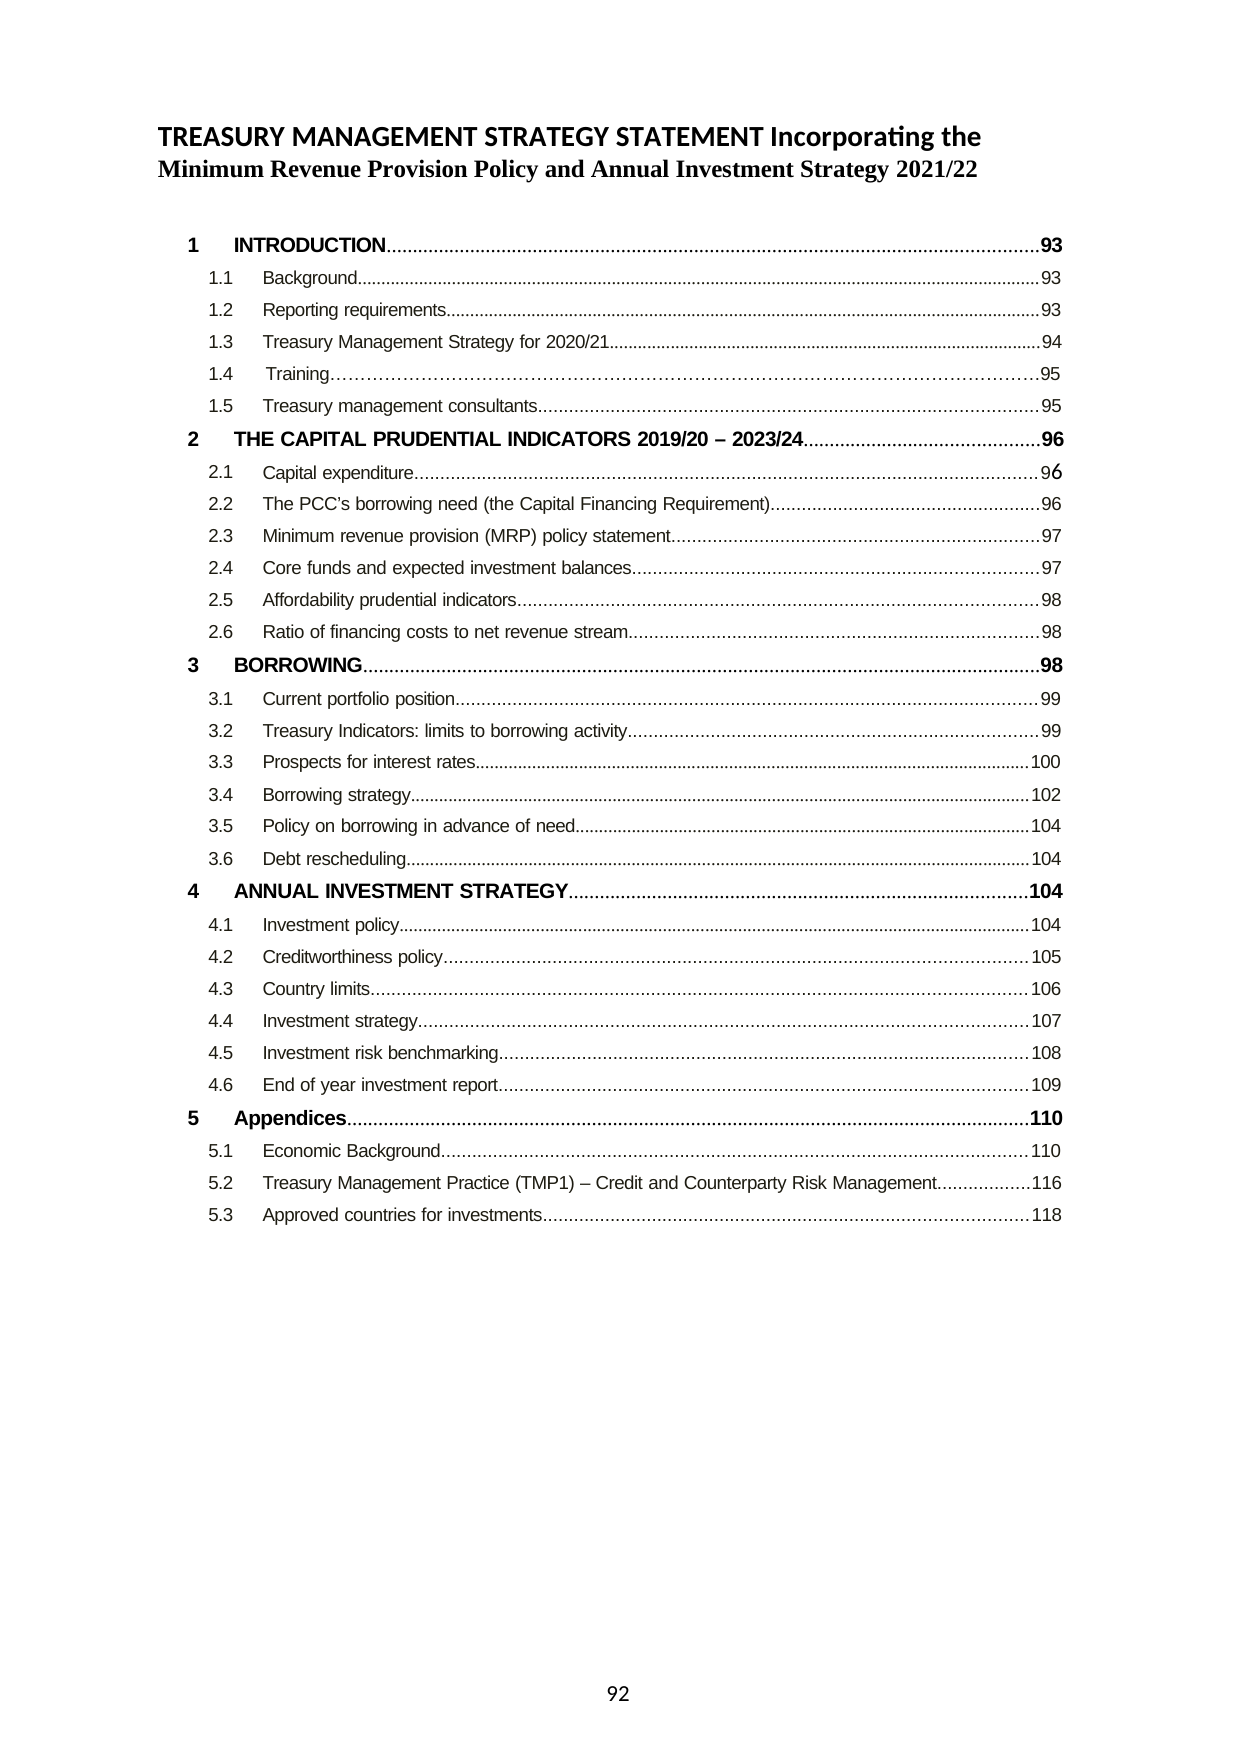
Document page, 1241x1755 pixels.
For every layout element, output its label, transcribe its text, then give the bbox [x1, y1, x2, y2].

table_cell 4.3 [204, 974, 233, 1005]
table_cell Investment risk benchmarking 108 [233, 1038, 1070, 1069]
table_cell 3.5 [204, 811, 233, 843]
table_cell [181, 974, 203, 1005]
table_cell 3.2 [204, 715, 233, 747]
table_cell [181, 359, 203, 391]
table_cell 5.2 [204, 1168, 233, 1200]
table_header 1.1 [204, 225, 233, 295]
table_cell 4.4 [204, 1005, 233, 1037]
table_cell Investment policy 104 [233, 910, 1070, 941]
table_cell 3.4 [204, 779, 233, 811]
table_cell [181, 811, 203, 843]
table_cell 3.1 [204, 683, 233, 715]
table_cell 4.2 [204, 941, 233, 973]
table_cell [181, 490, 203, 521]
table_cell Policy on borrowing in advance of need 104 [233, 811, 1070, 843]
table_cell Current portfolio position 99 [233, 683, 1070, 715]
subtitle TREASURY MANAGEMENT STRATEGY STATEMENT Incorporating the [158, 118, 1082, 154]
table_cell [181, 295, 203, 327]
table_cell 3.6 [204, 843, 233, 875]
table_cell Treasury Indicators: limits to borrowing activity 99 [233, 715, 1070, 747]
table_cell 4.6 [204, 1069, 233, 1102]
table_cell 2.3 [204, 521, 233, 553]
table_header INTRODUCTION 93 Background 93 [233, 225, 1070, 295]
subtitle Minimum Revenue Provision Policy and Annual Investment Strategy 2021/22 [158, 154, 1082, 182]
table_cell 2.2 [204, 490, 233, 521]
table_cell [181, 391, 203, 423]
table_cell [204, 649, 233, 683]
table_cell Affordability prudential indicators 98 [233, 585, 1070, 617]
table_cell 2 [181, 423, 203, 490]
table_cell Economic Background 110 [233, 1136, 1070, 1168]
table_cell 2.5 [204, 585, 233, 617]
table_cell 4 [181, 875, 203, 909]
table_cell 1.3 [204, 327, 233, 359]
table_cell The PCC’s borrowing need (the Capital Financing Requirement) 96 [233, 490, 1070, 521]
table_cell 5.3 [204, 1200, 233, 1236]
table_cell Treasury management consultants 95 [233, 391, 1070, 423]
table_cell Minimum revenue provision (MRP) policy statement 97 [233, 521, 1070, 553]
table_cell [181, 910, 203, 941]
table_cell 4.5 [204, 1038, 233, 1069]
table_cell Treasury Management Strategy for 2020/21 94 [233, 327, 1070, 359]
table_cell [181, 1136, 203, 1168]
table_cell End of year investment report 109 [233, 1069, 1070, 1102]
table_cell 2.4 [204, 553, 233, 585]
table_cell Prospects for interest rates 100 [233, 747, 1070, 779]
table_cell 3.3 [204, 747, 233, 779]
table_cell 1.2 [204, 295, 233, 327]
table_cell [181, 1038, 203, 1069]
table_cell Ratio of financing costs to net revenue stream. 98 [233, 617, 1070, 649]
table_cell [204, 875, 233, 909]
table_cell Debt rescheduling 104 [233, 843, 1070, 875]
table_cell Creditworthiness policy 105 [233, 941, 1070, 973]
table_cell [181, 843, 203, 875]
table_header 1 [181, 225, 203, 295]
table_cell [181, 327, 203, 359]
table_cell BORROWING 98 [233, 649, 1070, 683]
table_cell Appendices 110 [233, 1102, 1070, 1136]
table_cell 2.6 [204, 617, 233, 649]
table_cell 5 [181, 1102, 203, 1136]
table_cell [181, 747, 203, 779]
table_cell 1.5 [204, 391, 233, 423]
table_cell [204, 1102, 233, 1136]
table_cell ANNUAL INVESTMENT STRATEGY 104 [233, 875, 1070, 909]
table_cell [181, 779, 203, 811]
table_cell [181, 521, 203, 553]
table_cell [181, 683, 203, 715]
table_cell [181, 1005, 203, 1037]
table_cell [181, 1069, 203, 1102]
table_cell [181, 941, 203, 973]
table_cell 5.1 [204, 1136, 233, 1168]
table_cell 3 [181, 649, 203, 683]
table_cell Core funds and expected investment balances 97 [233, 553, 1070, 585]
table_cell Investment strategy 107 [233, 1005, 1070, 1037]
table_cell [181, 1200, 203, 1236]
table_cell Approved countries for investments 118 [233, 1200, 1070, 1236]
table_cell Borrowing strategy 102 [233, 779, 1070, 811]
table_cell 4.1 [204, 910, 233, 941]
table_cell [181, 553, 203, 585]
table_cell 2.1 [204, 423, 233, 490]
table_cell Training………………………………………………………………………………………………………95 [233, 359, 1070, 391]
table_cell [181, 617, 203, 649]
table_cell Reporting requirements 93 [233, 295, 1070, 327]
table_cell [181, 585, 203, 617]
table_cell [181, 715, 203, 747]
table_cell 1.4 [204, 359, 233, 391]
table_cell THE CAPITAL PRUDENTIAL INDICATORS 2019/20 – 2023/24 96 Capital expenditure 96 [233, 423, 1070, 490]
table_cell Treasury Management Practice (TMP1) – Credit and Counterparty Risk Management 116 [233, 1168, 1070, 1200]
table_cell Country limits 106 [233, 974, 1070, 1005]
table_cell [181, 1168, 203, 1200]
